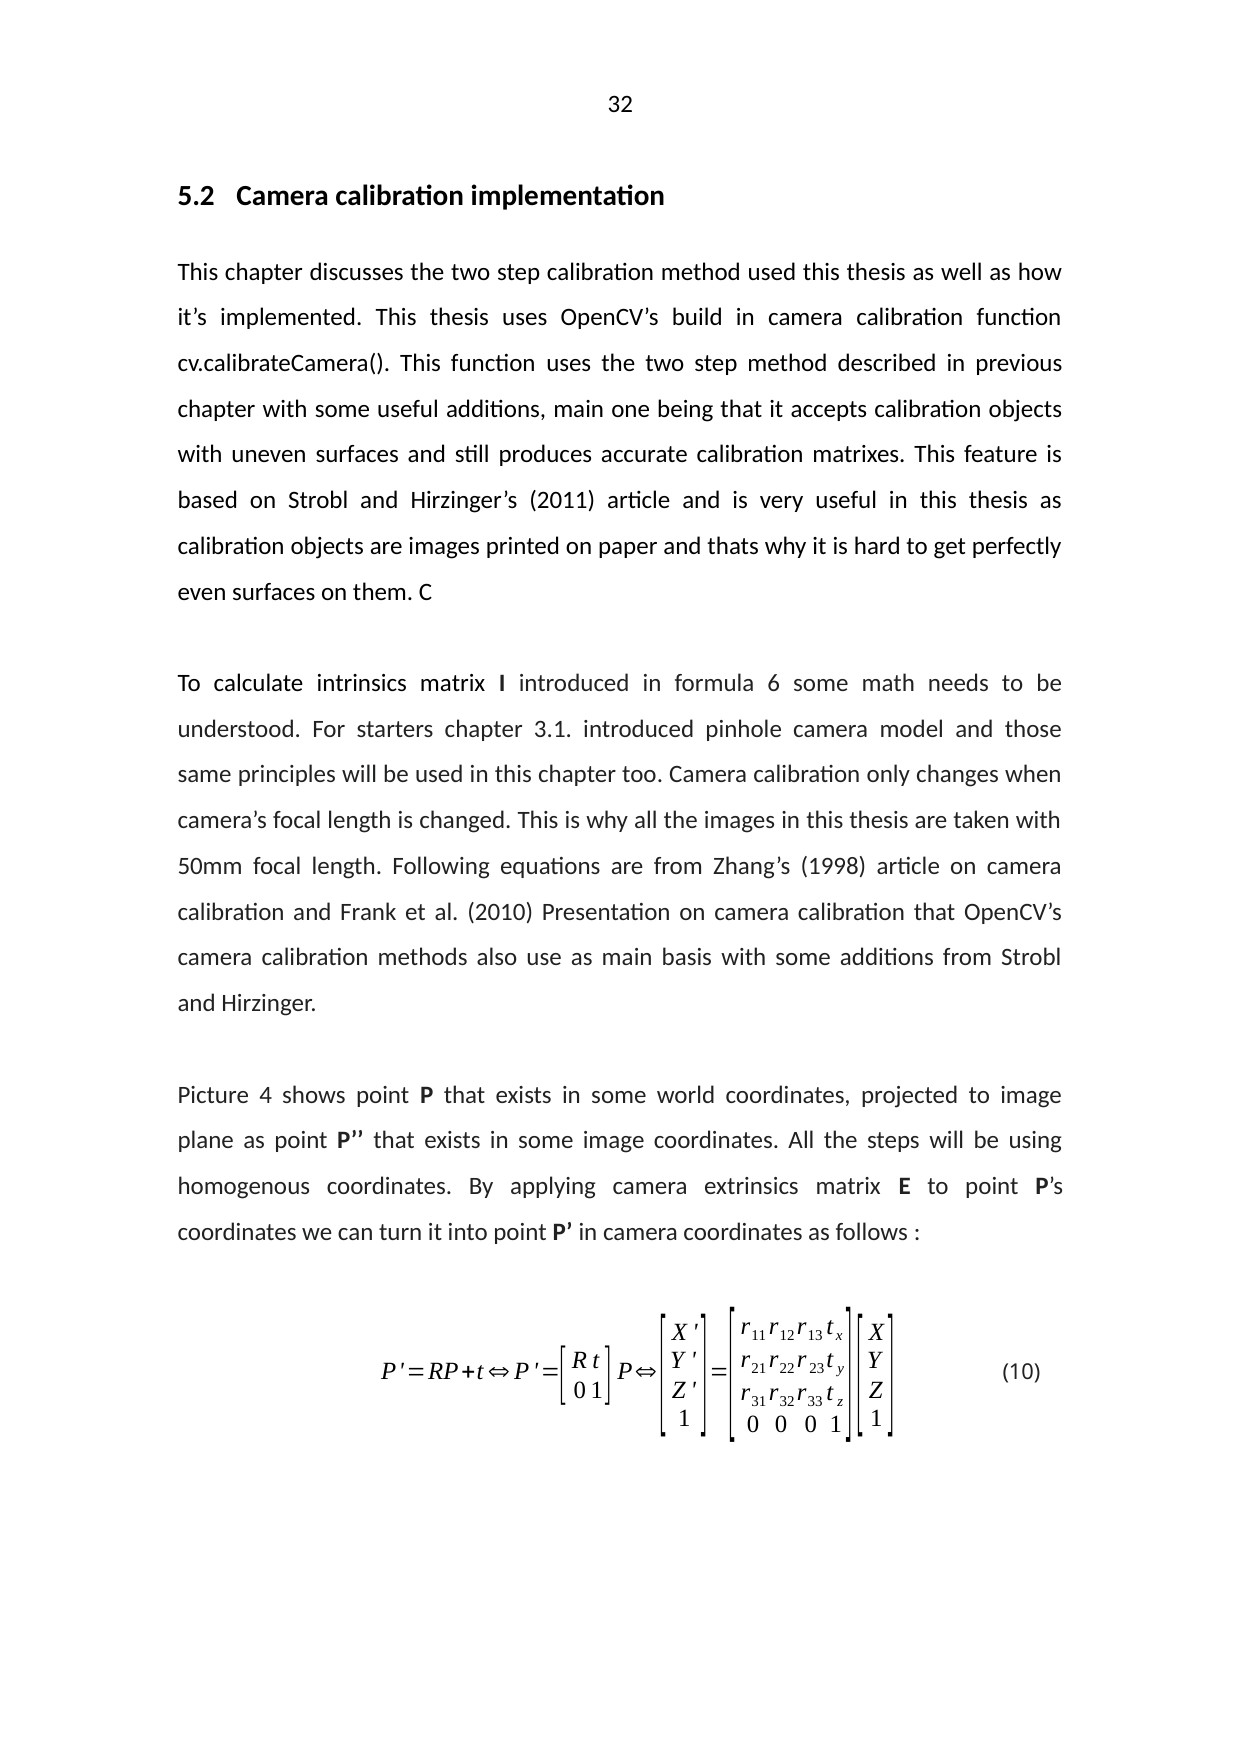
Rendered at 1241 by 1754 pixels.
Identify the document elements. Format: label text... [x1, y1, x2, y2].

text (10) [177, 1306, 1063, 1444]
subtitle Camera calibration implementation [177, 177, 1063, 213]
text To calculate intrinsics matrix I introduced in formula 6 some math needs to be understood. For starters chapter 3.1. introduced pinhole camera model and those same principles will be used in this chapter too. Camera calibration only changes when camera’s focal length is changed. This is why all the images in this thesis are taken with 50mm focal length. Following equations are from Zhang’s (1998) article on camera calibration and Frank et al. (2010) Presentation on camera calibration that OpenCV’s camera calibration methods also use as main basis with some additions from Strobl and Hirzinger. [177, 667, 1063, 1018]
text This chapter discusses the two step calibration method used this thesis as well as how it’s implemented. This thesis uses OpenCV’s build in camera calibration function cv.calibrateCamera(). This function uses the two step method described in previous chapter with some useful additions, main one being that it accepts calibration objects with uneven surfaces and still produces accurate calibration matrixes. This feature is based on Strobl and Hirzinger’s (2011) article and is very useful in this thesis as calibration objects are images printed on paper and thats why it is hard to get perfectly even surfaces on them. C [177, 256, 1063, 606]
text Picture 4 shows point P that exists in some world coordinates, projected to image plane as point P’’ that exists in some image coordinates. All the steps will be using homogenous coordinates. By applying camera extrinsics matrix E to point P’s coordinates we can turn it into point P’ in camera coordinates as follows : [177, 1079, 1063, 1246]
